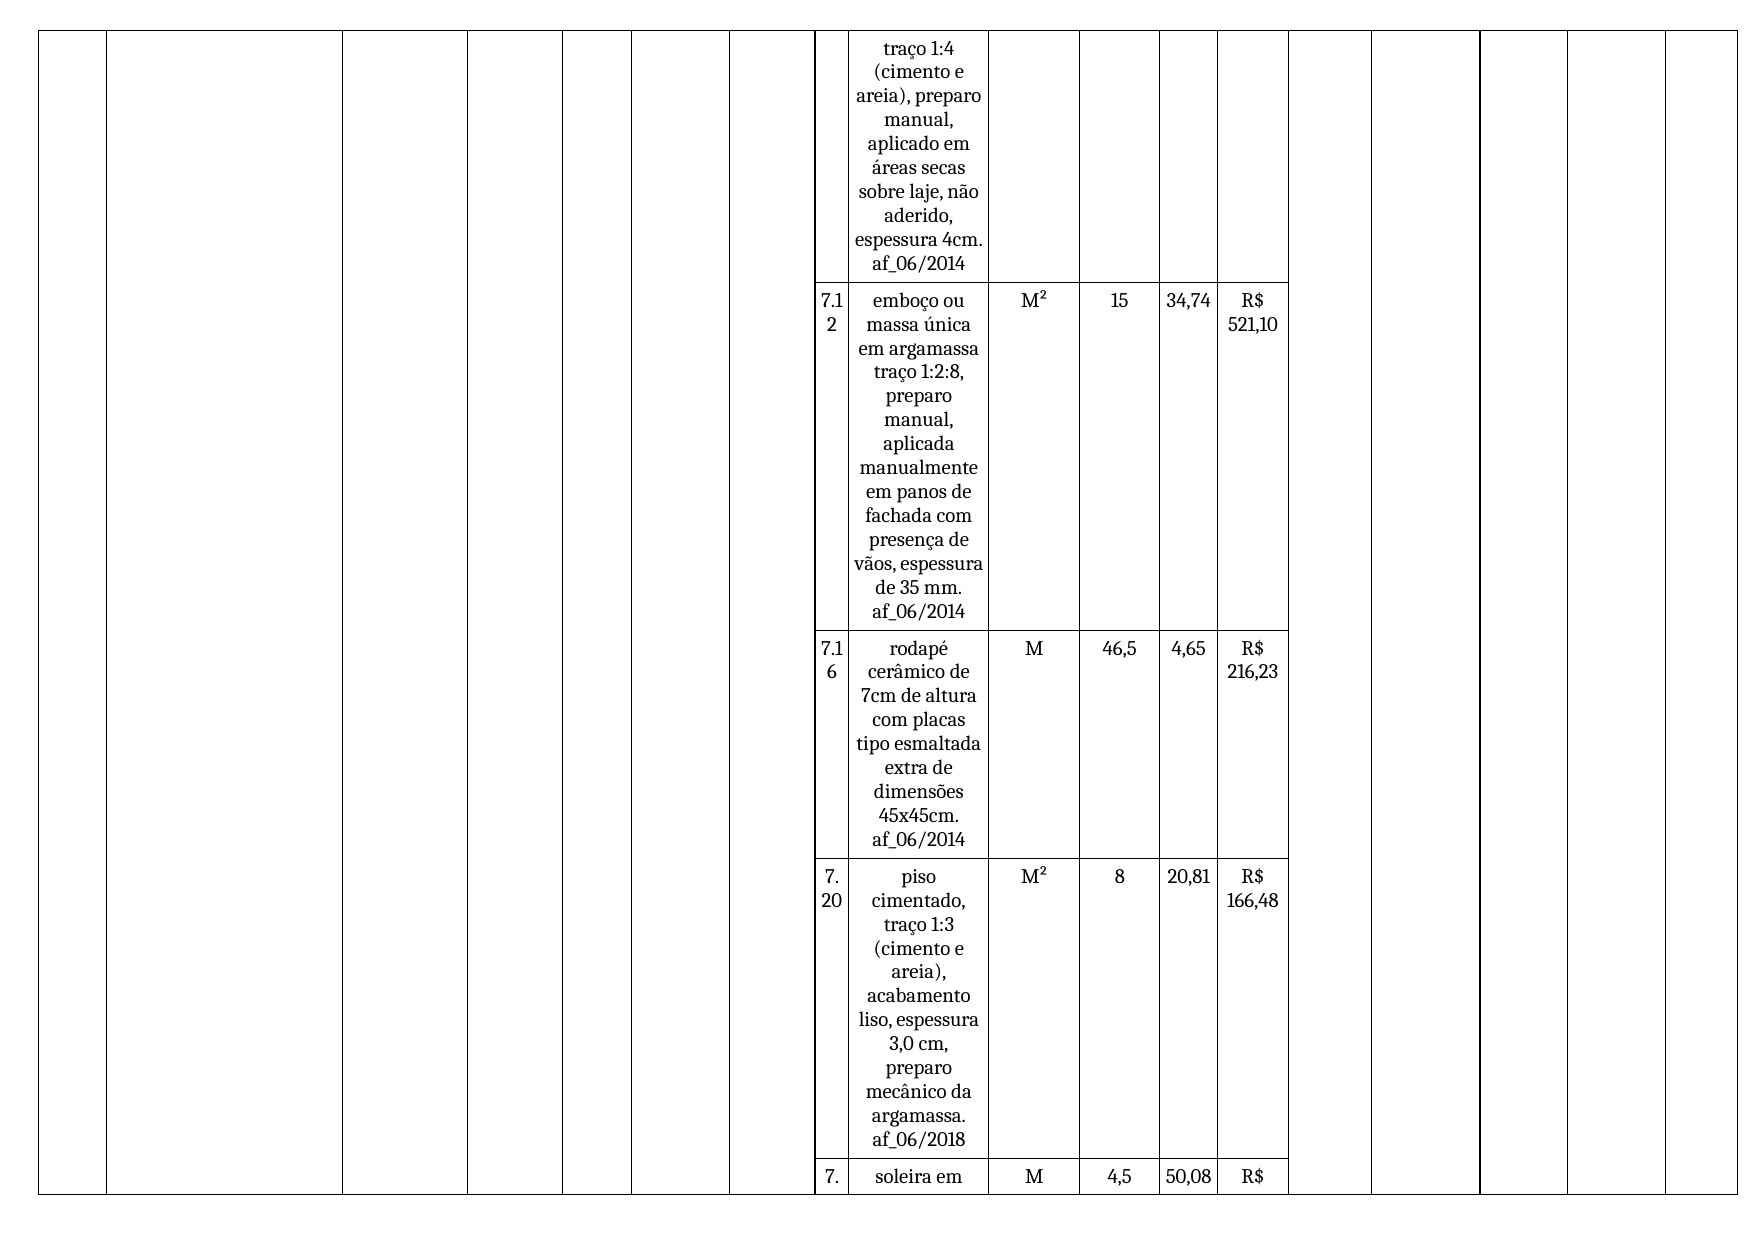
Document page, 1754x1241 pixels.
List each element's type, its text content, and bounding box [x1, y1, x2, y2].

table_cell [1568, 31, 1665, 1194]
table_cell [816, 31, 848, 282]
table_cell [39, 31, 106, 1194]
table_cell 34,74 [1160, 283, 1217, 629]
table_cell rodapé cerâmico de 7cm de altura com placas tipo esmaltada extra de dimensões 45x45cm. af_06/2014 [849, 631, 988, 858]
table_cell 7.16 [816, 631, 848, 858]
table_cell M² [989, 859, 1079, 1158]
table_cell 46,5 [1080, 631, 1159, 858]
table_cell [1481, 31, 1567, 1194]
table_cell M [989, 631, 1079, 858]
table_cell 7. [816, 1159, 848, 1194]
table_cell [1160, 31, 1217, 282]
table_cell 7.12 [816, 283, 848, 629]
table_cell M [989, 1159, 1079, 1194]
table_cell traço 1:4 (cimento e areia), preparo manual, aplicado em áreas secas sobre laje, não aderido, espessura 4cm. af_06/2014 [849, 31, 988, 282]
table_cell R$ [1218, 1159, 1288, 1194]
table_cell [468, 31, 562, 1194]
table_cell R$ 521,10 [1218, 283, 1288, 629]
table_cell 50,08 [1160, 1159, 1217, 1194]
table_cell 8 [1080, 859, 1159, 1158]
table_cell 7.20 [816, 859, 848, 1158]
table_cell [107, 31, 342, 1194]
table_cell 20,81 [1160, 859, 1217, 1158]
table_cell [730, 31, 814, 1194]
table_cell [632, 31, 729, 1194]
table_cell [343, 31, 467, 1194]
table_cell M² [989, 283, 1079, 629]
table_cell R$ 216,23 [1218, 631, 1288, 858]
table_cell [1372, 31, 1479, 1194]
table_cell soleira em [849, 1159, 988, 1194]
table_cell piso cimentado, traço 1:3 (cimento e areia), acabamento liso, espessura 3,0 cm, preparo mecânico da argamassa. af_06/2018 [849, 859, 988, 1158]
table_cell [1218, 31, 1288, 282]
table_cell R$ 166,48 [1218, 859, 1288, 1158]
table_cell [1289, 31, 1371, 1194]
table_cell emboço ou massa única em argamassa traço 1:2:8, preparo manual, aplicada manualmente em panos de fachada com presença de vãos, espessura de 35 mm. af_06/2014 [849, 283, 988, 629]
table_cell [1666, 31, 1737, 1194]
table_cell [989, 31, 1079, 282]
table_cell [1080, 31, 1159, 282]
table_cell 4,65 [1160, 631, 1217, 858]
table_cell 15 [1080, 283, 1159, 629]
table_cell [563, 31, 631, 1194]
table_cell 4,5 [1080, 1159, 1159, 1194]
